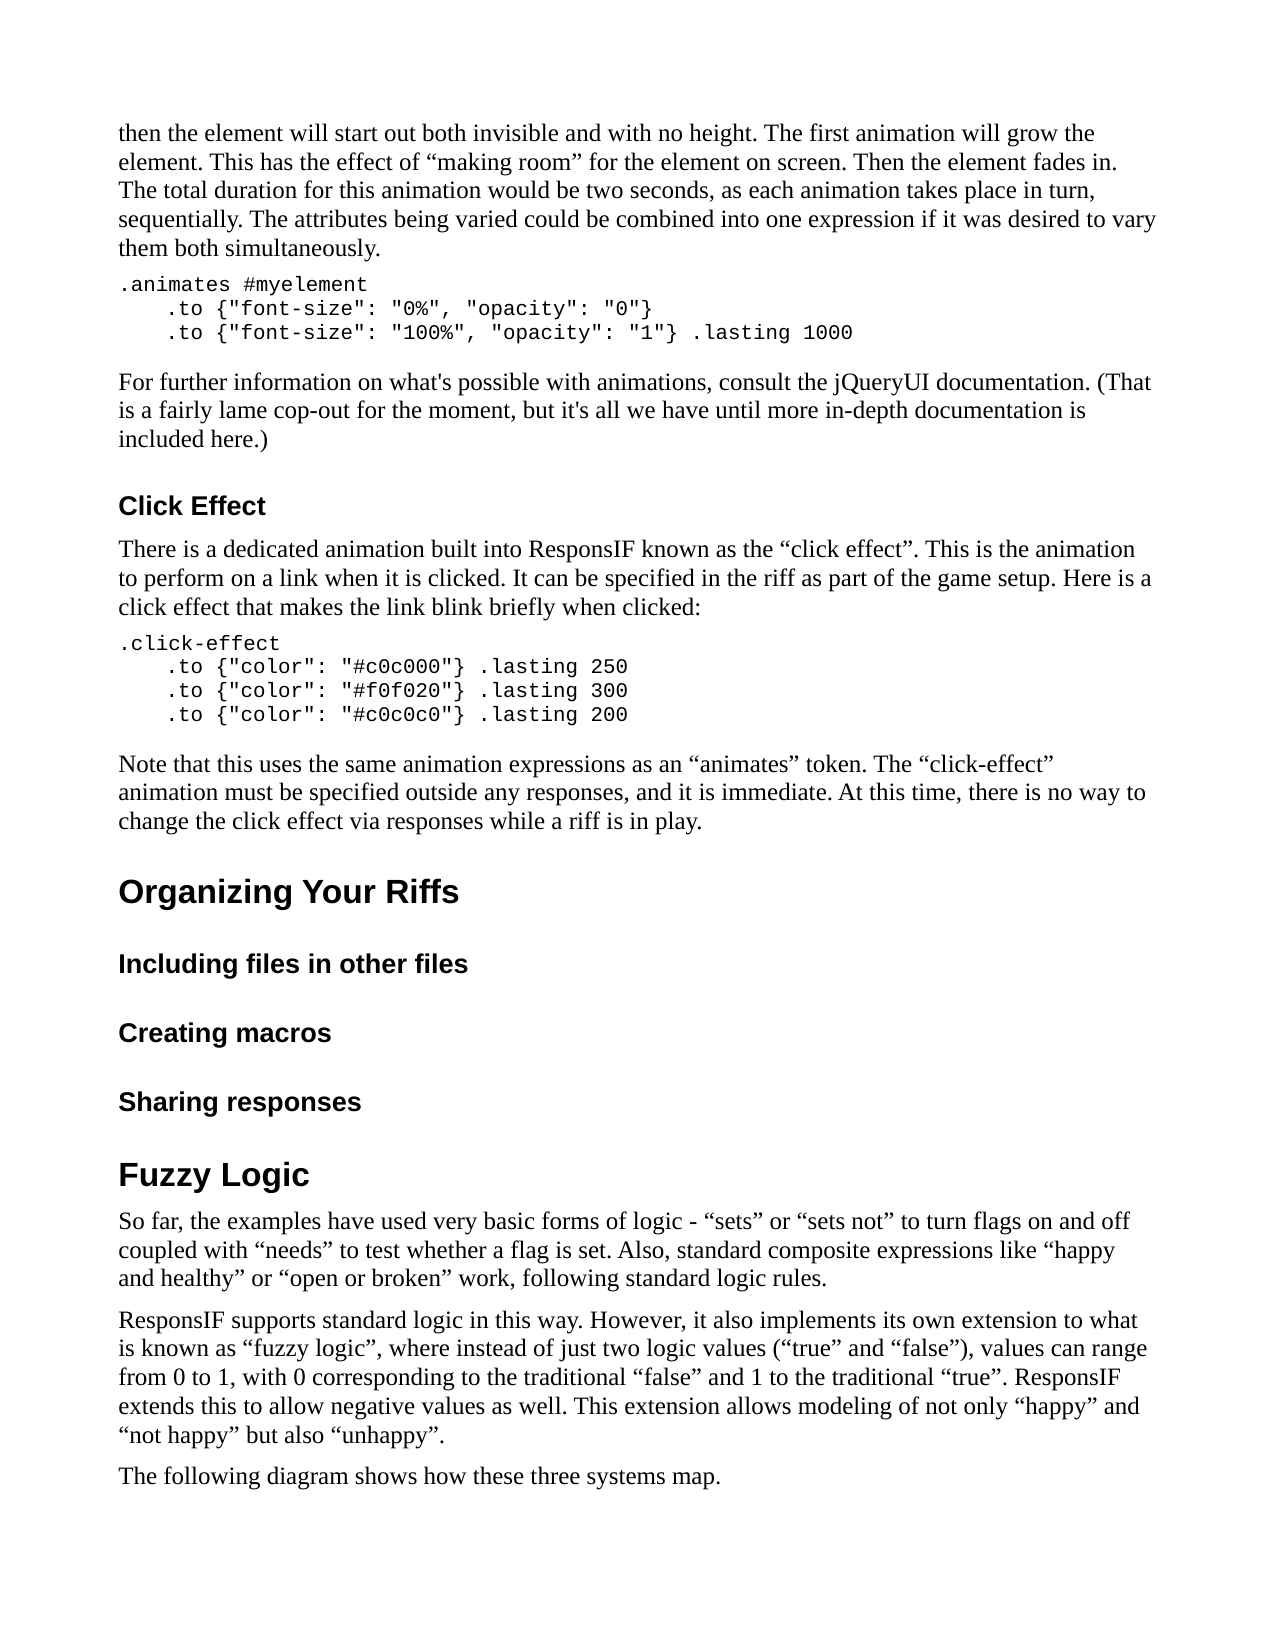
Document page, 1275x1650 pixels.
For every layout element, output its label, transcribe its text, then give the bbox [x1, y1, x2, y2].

text For further information on what's possible with animations, consult the jQueryUI documentation. (That is a fairly lame cop-out for the moment, but it's all we have until more in-depth documentation is included here.) [118, 367, 1157, 453]
subtitle Click Effect [118, 490, 1157, 522]
text So far, the examples have used very basic forms of logic - “sets” or “sets not” to turn flags on and off coupled with “needs” to test whether a flag is set. Also, standard composite expressions like “happy and healthy” or “open or broken” work, following standard logic rules. [118, 1206, 1157, 1292]
text .to {"color": "#c0c000"} .lasting 250 [118, 656, 1157, 680]
text .to {"font-size": "100%", "opacity": "1"} .lasting 1000 [118, 322, 1157, 345]
subtitle Sharing responses [118, 1086, 1157, 1117]
subtitle Fuzzy Logic [118, 1155, 1157, 1193]
text There is a dedicated animation built into ResponsIF known as the “click effect”. This is the animation to perform on a link when it is clicked. It can be specified in the riff as part of the game setup. Here is a click effect that makes the link blink briefly when clicked: [118, 534, 1157, 620]
subtitle Including files in other files [118, 948, 1157, 980]
text then the element will start out both invisible and with no height. The first animation will grow the element. This has the effect of “making room” for the element on screen. Then the element fades in. The total duration for this animation would be two seconds, as each animation takes place in turn, sequentially. The attributes being varied could be combined into one expression if it was desired to vary them both simultaneously. [118, 118, 1157, 262]
text Note that this uses the same animation expressions as an “animates” token. The “click-effect” animation must be specified outside any responses, and it is immediate. At this time, there is no way to change the click effect via responses while a riff is in play. [118, 749, 1157, 835]
text .click-effect [118, 633, 1157, 656]
text .animates #myelement [118, 274, 1157, 298]
text ResponsIF supports standard logic in this way. However, it also implements its own extension to what is known as “fuzzy logic”, where instead of just two logic values (“true” and “false”), values can range from 0 to 1, with 0 corresponding to the traditional “false” and 1 to the traditional “true”. ResponsIF extends this to allow negative values as well. This extension allows modeling of not only “happy” and “not happy” but also “unhappy”. [118, 1305, 1157, 1448]
text The following diagram shows how these three systems map. [118, 1461, 1157, 1490]
subtitle Organizing Your Riffs [118, 872, 1157, 911]
subtitle Creating macros [118, 1017, 1157, 1048]
text .to {"color": "#c0c0c0"} .lasting 200 [118, 704, 1157, 727]
text .to {"color": "#f0f020"} .lasting 300 [118, 680, 1157, 704]
text .to {"font-size": "0%", "opacity": "0"} [118, 298, 1157, 322]
